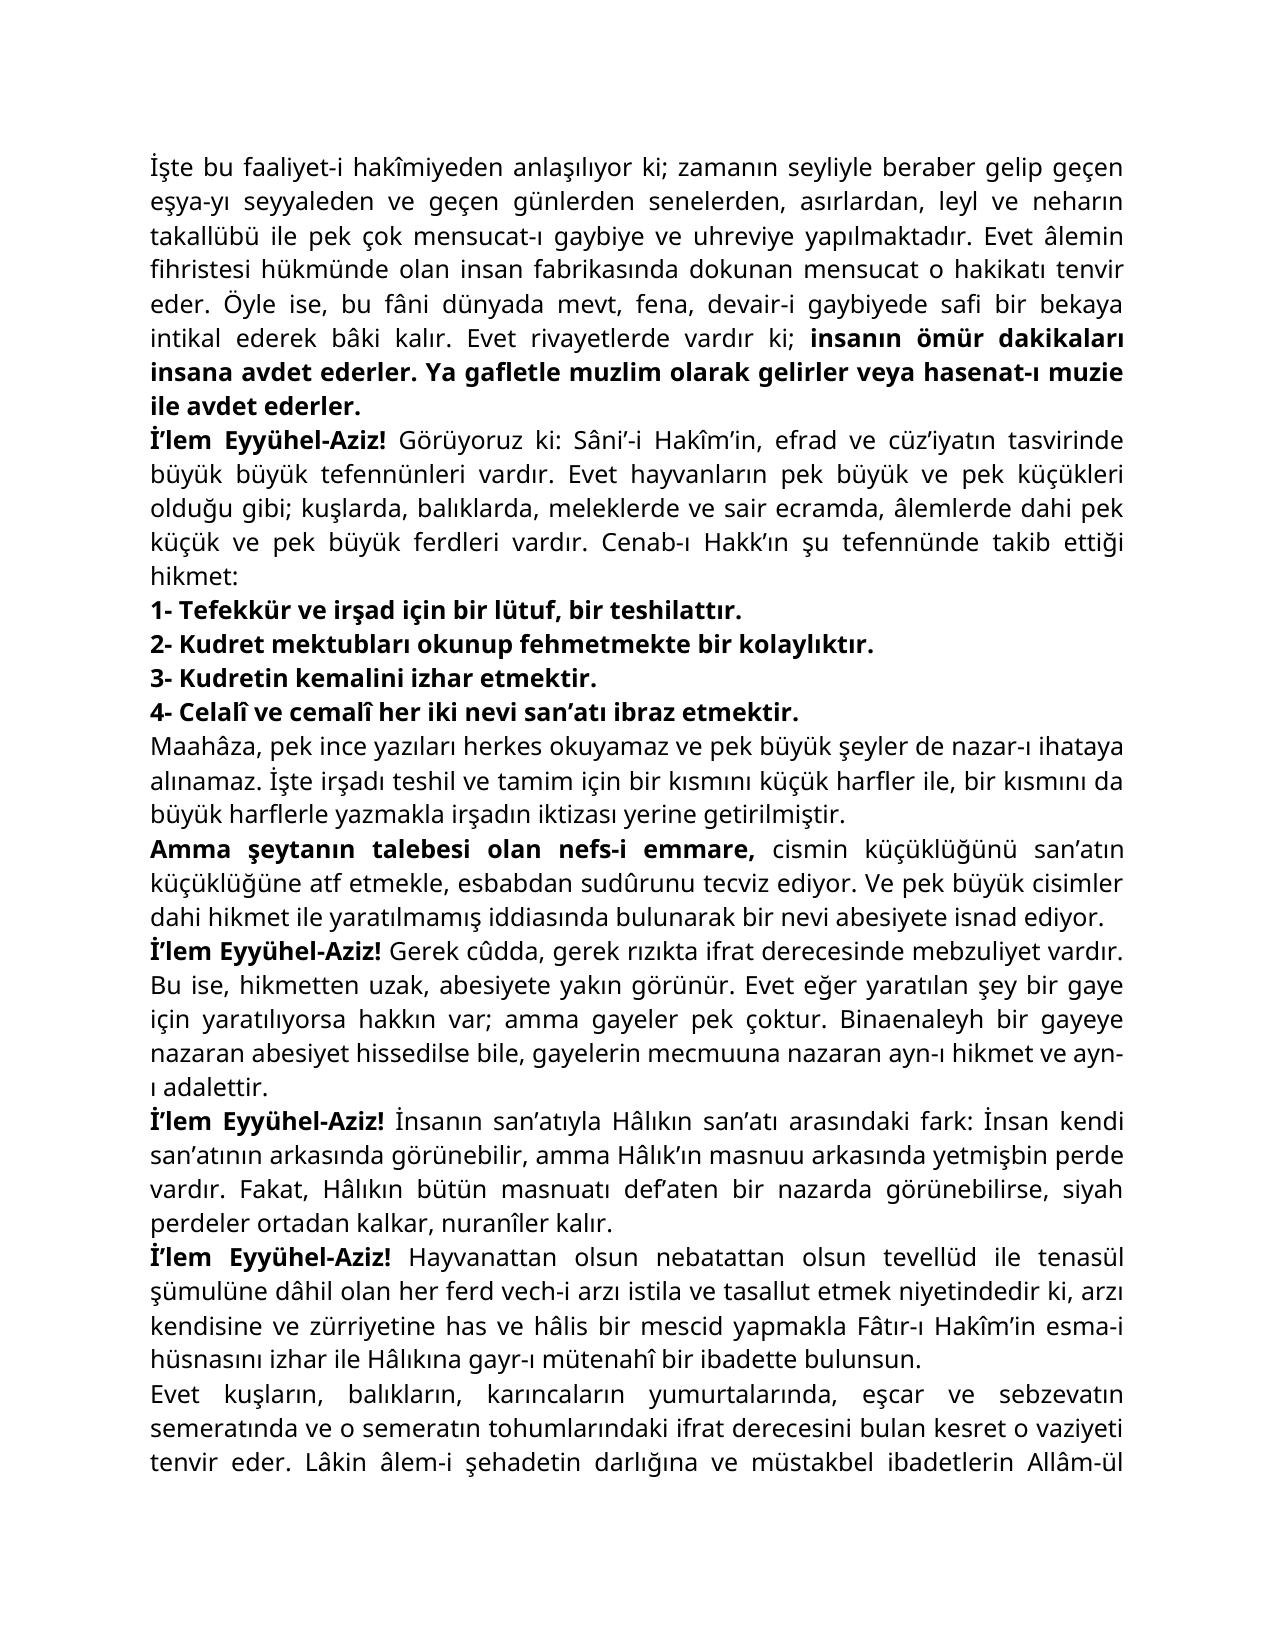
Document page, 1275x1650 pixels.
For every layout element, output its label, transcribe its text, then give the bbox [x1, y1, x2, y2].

text 3- Kudretin kemalini izhar etmektir. [150, 661, 1125, 695]
text İşte bu faaliyet-i hakîmiyeden anlaşılıyor ki; zamanın seyliyle beraber gelip geçen eşya-yı seyyaleden ve geçen günlerden senelerden, asırlardan, leyl ve neharın takallübü ile pek çok mensucat-ı gaybiye ve uhreviye yapılmaktadır. Evet âlemin fihristesi hükmünde olan insan fabrikasında dokunan mensucat o hakikatı tenvir eder. Öyle ise, bu fâni dünyada mevt, fena, devair-i gaybiyede safi bir bekaya intikal ederek bâki kalır. Evet rivayetlerde vardır ki; insanın ömür dakikaları insana avdet ederler. Ya gafletle muzlim olarak gelirler veya hasenat-ı muzie ile avdet ederler. [150, 150, 1125, 422]
text Maahâza, pek ince yazıları herkes okuyamaz ve pek büyük şeyler de nazar-ı ihataya alınamaz. İşte irşadı teshil ve tamim için bir kısmını küçük harfler ile, bir kısmını da büyük harflerle yazmakla irşadın iktizası yerine getirilmiştir. [150, 729, 1125, 831]
text 1- Tefekkür ve irşad için bir lütuf, bir teshilattır. [150, 593, 1125, 627]
text 2- Kudret mektubları okunup fehmetmekte bir kolaylıktır. [150, 627, 1125, 661]
text Amma şeytanın talebesi olan nefs-i emmare, cismin küçüklüğünü san’atın küçüklüğüne atf etmekle, esbabdan sudûrunu tecviz ediyor. Ve pek büyük cisimler dahi hikmet ile yaratılmamış iddiasında bulunarak bir nevi abesiyete isnad ediyor. [150, 831, 1125, 933]
text İ’lem Eyyühel-Aziz! Hayvanattan olsun nebatattan olsun tevellüd ile tenasül şümulüne dâhil olan her ferd vech-i arzı istila ve tasallut etmek niyetindedir ki, arzı kendisine ve zürriyetine has ve hâlis bir mescid yapmakla Fâtır-ı Hakîm’in esma-i hüsnasını izhar ile Hâlıkına gayr-ı mütenahî bir ibadette bulunsun. [150, 1240, 1125, 1376]
text Evet kuşların, balıkların, karıncaların yumurtalarında, eşcar ve sebzevatın semeratında ve o semeratın tohumlarındaki ifrat derecesini bulan kesret o vaziyeti tenvir eder. Lâkin âlem-i şehadetin darlığına ve müstakbel ibadetlerin Allâm-ül [150, 1376, 1125, 1478]
text İ’lem Eyyühel-Aziz! Gerek cûdda, gerek rızıkta ifrat derecesinde mebzuliyet vardır. Bu ise, hikmetten uzak, abesiyete yakın görünür. Evet eğer yaratılan şey bir gaye için yaratılıyorsa hakkın var; amma gayeler pek çoktur. Binaenaleyh bir gayeye nazaran abesiyet hissedilse bile, gayelerin mecmuuna nazaran ayn-ı hikmet ve ayn-ı adalettir. [150, 933, 1125, 1104]
text İ’lem Eyyühel-Aziz! İnsanın san’atıyla Hâlıkın san’atı arasındaki fark: İnsan kendi san’atının arkasında görünebilir, amma Hâlık’ın masnuu arkasında yetmişbin perde vardır. Fakat, Hâlıkın bütün masnuatı def’aten bir nazarda görünebilirse, siyah perdeler ortadan kalkar, nuranîler kalır. [150, 1104, 1125, 1240]
text 4- Celalî ve cemalî her iki nevi san’atı ibraz etmektir. [150, 695, 1125, 729]
text İ’lem Eyyühel-Aziz! Görüyoruz ki: Sâni’-i Hakîm’in, efrad ve cüz’iyatın tasvirinde büyük büyük tefennünleri vardır. Evet hayvanların pek büyük ve pek küçükleri olduğu gibi; kuşlarda, balıklarda, meleklerde ve sair ecramda, âlemlerde dahi pek küçük ve pek büyük ferdleri vardır. Cenab-ı Hakk’ın şu tefennünde takib ettiği hikmet: [150, 422, 1125, 593]
